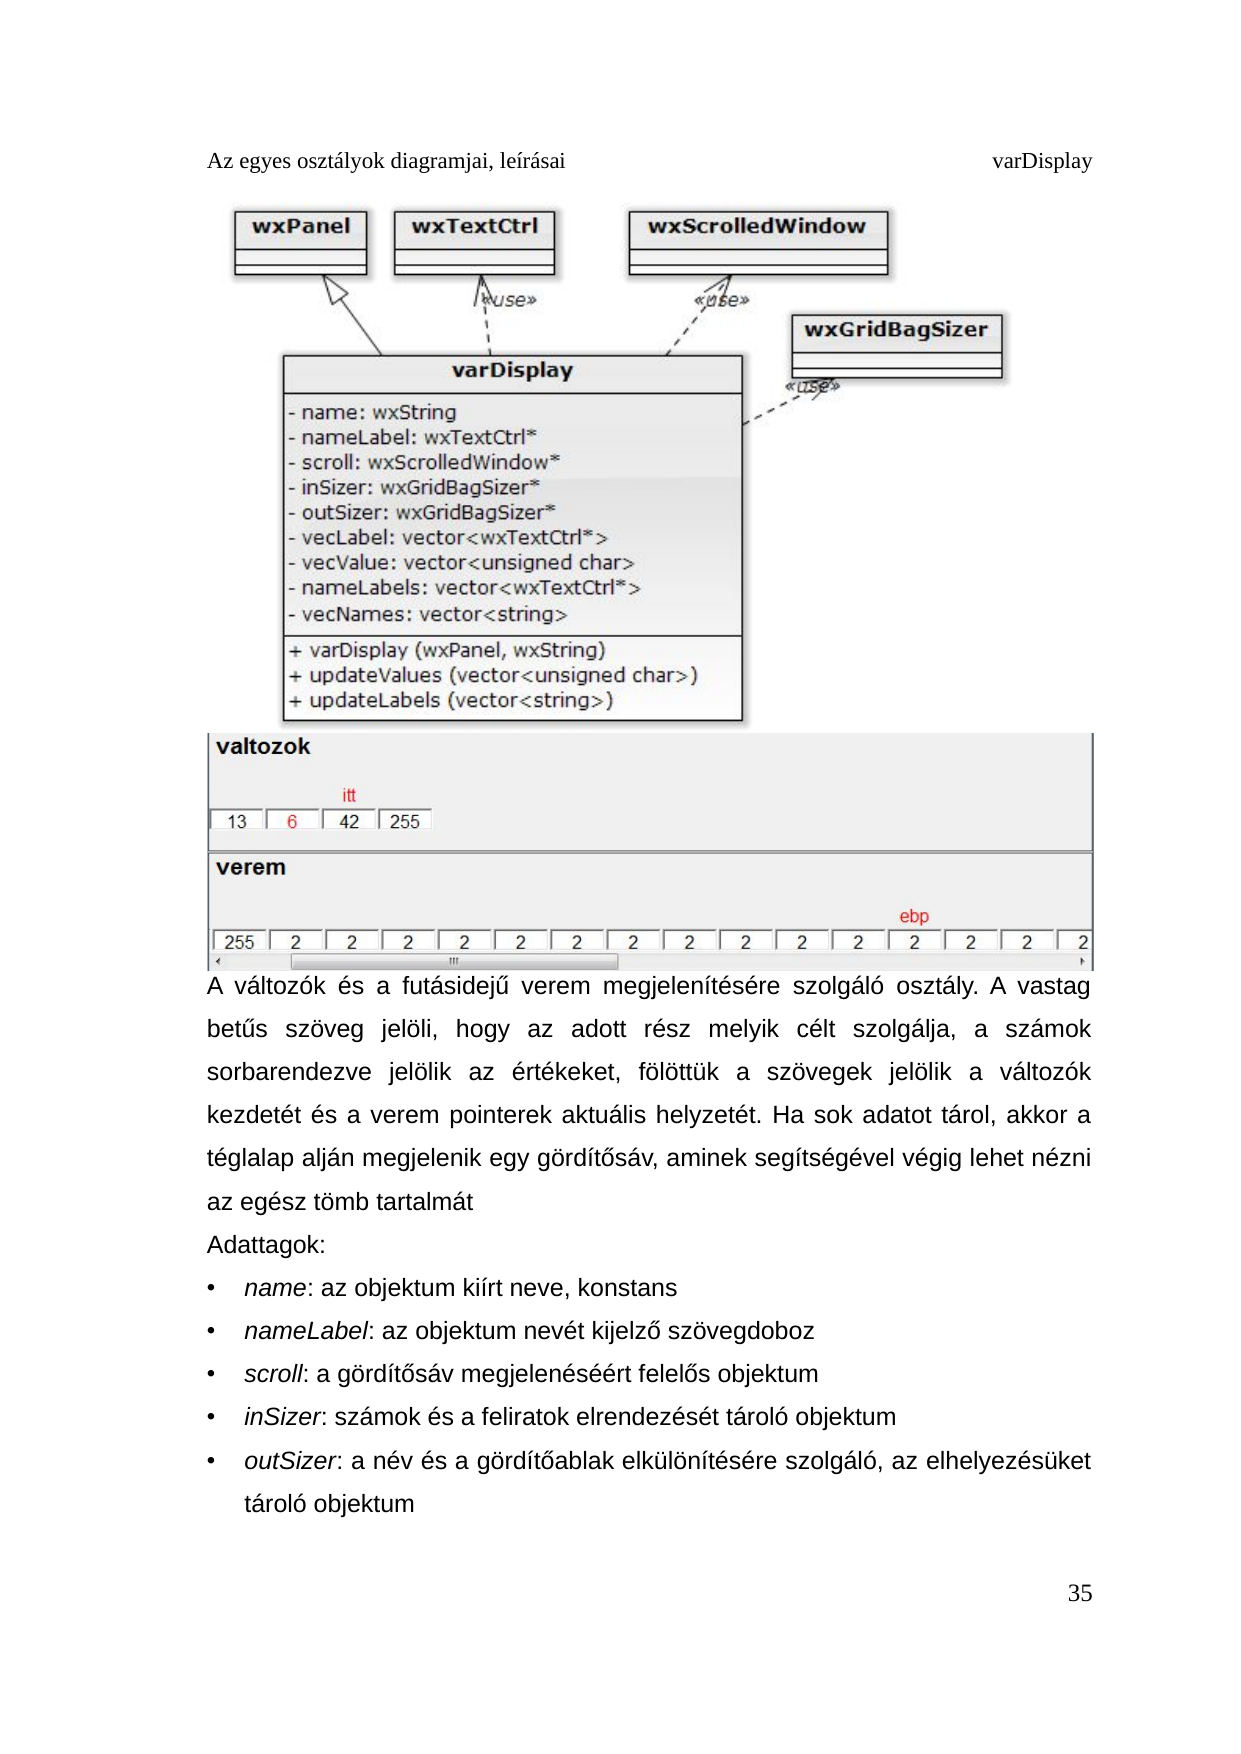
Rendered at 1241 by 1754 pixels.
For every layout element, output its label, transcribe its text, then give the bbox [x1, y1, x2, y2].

text A változók és a futásidejű verem megjelenítésére szolgáló osztály. A vastag betűs szöveg jelöli, hogy az adott rész melyik célt szolgálja, a számok sorbarendezve jelölik az értékeket, fölöttük a szövegek jelölik a változók kezdetét és a verem pointerek aktuális helyzetét. Ha sok adatot tárol, akkor a téglalap alján megjelenik egy gördítősáv, aminek segítségével végig lehet nézni az egész tömb tartalmát [207, 971, 1093, 1215]
list inSizer: számok és a feliratok elrendezését tároló objektum [207, 1402, 1093, 1431]
text Adattagok: [207, 1229, 1093, 1258]
picture [207, 202, 1094, 971]
list nameLabel: az objektum nevét kijelző szövegdoboz [207, 1316, 1093, 1345]
list name: az objektum kiírt neve, konstans [207, 1273, 1093, 1302]
text [1013, 203, 1093, 733]
list scroll: a gördítősáv megjelenéséért felelős objektum [207, 1359, 1093, 1388]
list outSizer: a név és a gördítőablak elkülönítésére szolgáló, az elhelyezésüket tároló objektum [207, 1446, 1093, 1518]
